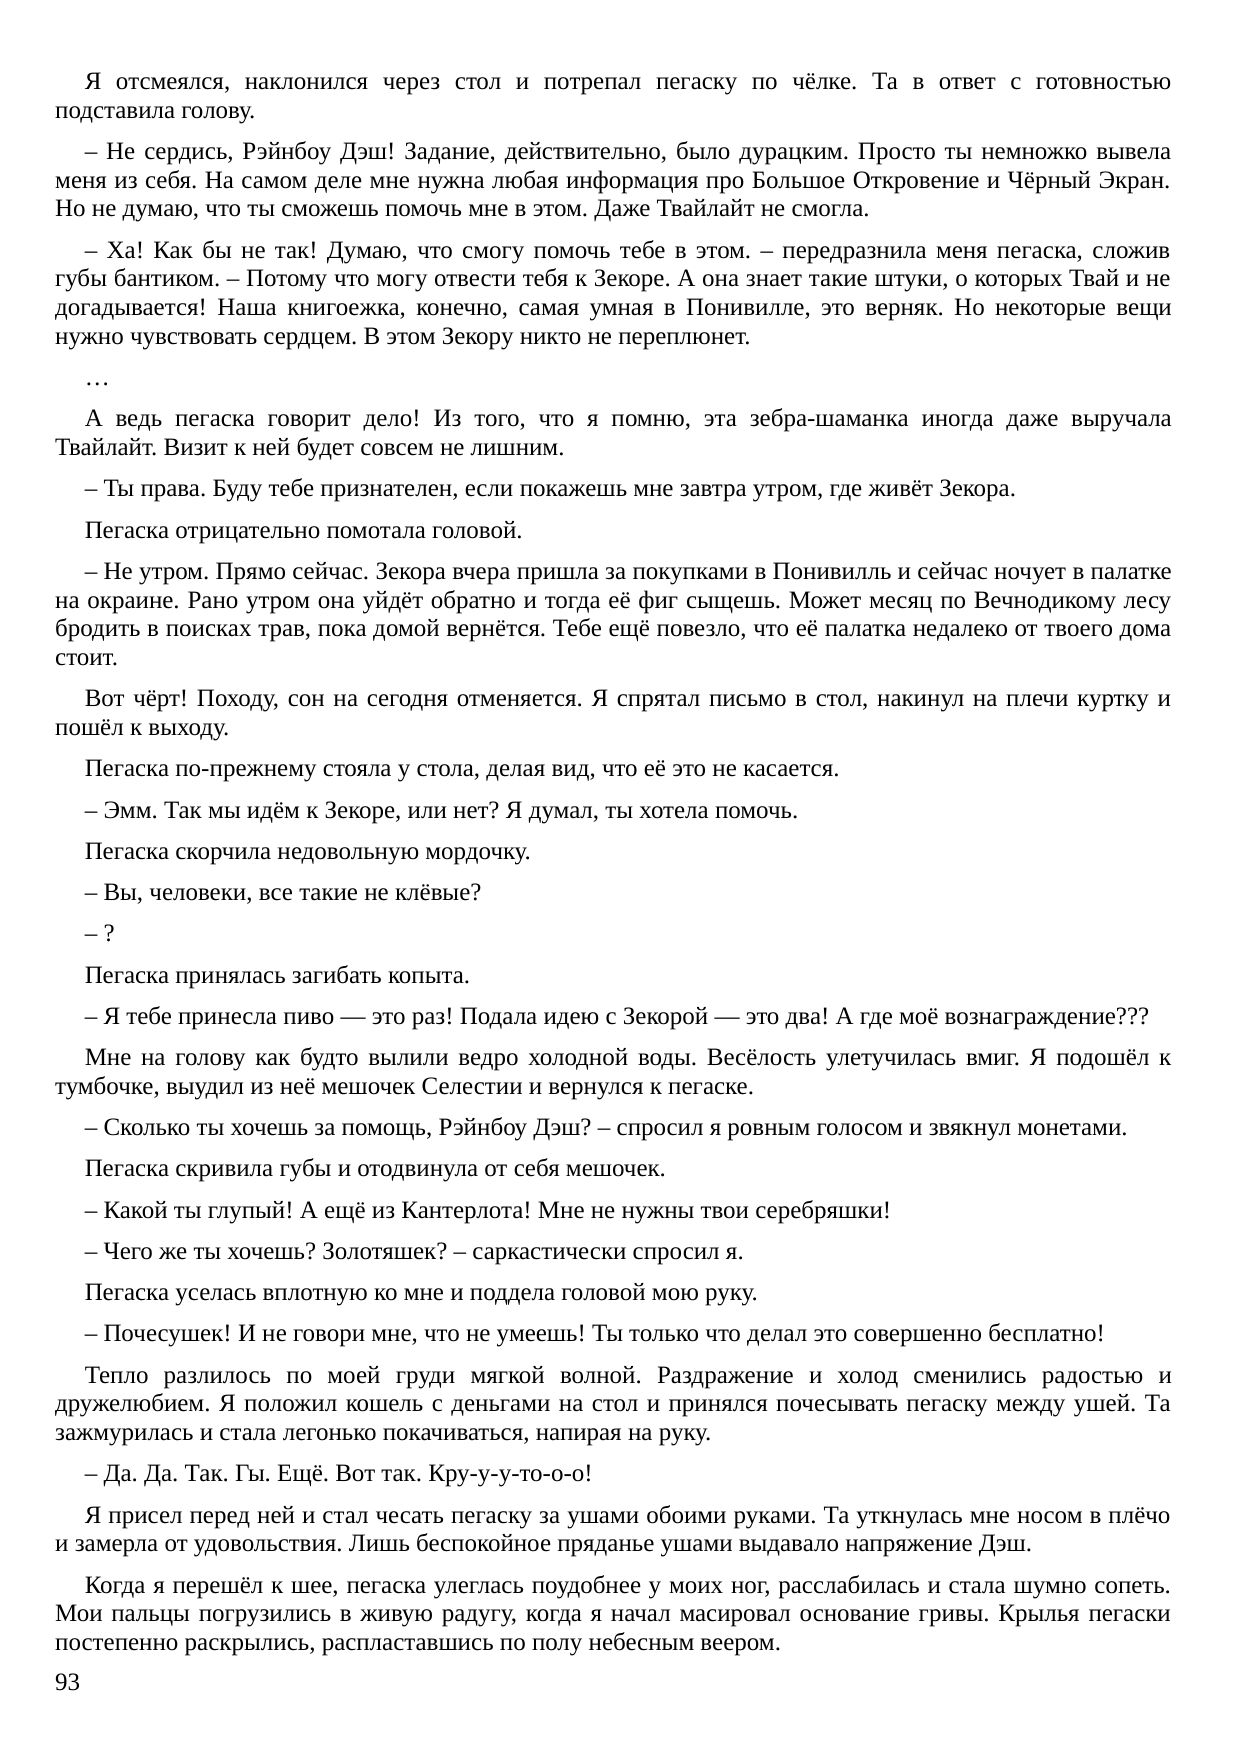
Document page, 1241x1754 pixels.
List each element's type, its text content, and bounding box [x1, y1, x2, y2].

text – Чего же ты хочешь? Золотяшек? – саркастически спросил я. [55, 1236, 1173, 1265]
text – Не сердись, Рэйнбоу Дэш! Задание, действительно, было дурацким. Просто ты немножко вывела меня из себя. На самом деле мне нужна любая информация про Большое Откровение и Чёрный Экран. Но не думаю, что ты сможешь помочь мне в этом. Даже Твайлайт не смогла. [55, 136, 1173, 222]
text Я отсмеялся, наклонился через стол и потрепал пегаску по чёлке. Та в ответ с готовностью подставила голову. [55, 66, 1173, 123]
text … [55, 362, 1173, 391]
text Когда я перешёл к шее, пегаска улеглась поудобнее у моих ног, расслабилась и стала шумно сопеть. Мои пальцы погрузились в живую радугу, когда я начал масировал основание гривы. Крылья пегаски постепенно раскрылись, распластавшись по полу небесным веером. [55, 1570, 1173, 1656]
text Пегаска отрицательно помотала головой. [55, 515, 1173, 543]
text Пегаска по-прежнему стояла у стола, делая вид, что её это не касается. [55, 753, 1173, 782]
text Пегаска принялась загибать копыта. [55, 960, 1173, 988]
text – Я тебе принесла пиво — это раз! Подала идею с Зекорой — это два! А где моё вознаграждение??? [55, 1001, 1173, 1030]
text Тепло разлилось по моей груди мягкой волной. Раздражение и холод сменились радостью и дружелюбием. Я положил кошель с деньгами на стол и принялся почесывать пегаску между ушей. Та зажмурилась и стала легонько покачиваться, напирая на руку. [55, 1360, 1173, 1446]
text Пегаска уселась вплотную ко мне и поддела головой мою руку. [55, 1277, 1173, 1306]
text А ведь пегаска говорит дело! Из того, что я помню, эта зебра-шаманка иногда даже выручала Твайлайт. Визит к ней будет совсем не лишним. [55, 403, 1173, 461]
text – Какой ты глупый! А ещё из Кантерлота! Мне не нужны твои серебряшки! [55, 1195, 1173, 1223]
text – ? [55, 918, 1173, 947]
text – Почесушек! И не говори мне, что не умеешь! Ты только что делал это совершенно бесплатно! [55, 1318, 1173, 1347]
text Пегаска скривила губы и отодвинула от себя мешочек. [55, 1153, 1173, 1182]
text – Да. Да. Так. Гы. Ещё. Вот так. Кру-у-у-то-о-о! [55, 1458, 1173, 1487]
text – Ты права. Буду тебе признателен, если покажешь мне завтра утром, где живёт Зекора. [55, 473, 1173, 502]
text – Не утром. Прямо сейчас. Зекора вчера пришла за покупками в Понивилль и сейчас ночует в палатке на окраине. Рано утром она уйдёт обратно и тогда её фиг сыщешь. Может месяц по Вечнодикому лесу бродить в поисках трав, пока домой вернётся. Тебе ещё повезло, что её палатка недалеко от твоего дома стоит. [55, 556, 1173, 671]
text – Вы, человеки, все такие не клёвые? [55, 877, 1173, 906]
text Мне на голову как будто вылили ведро холодной воды. Весёлость улетучилась вмиг. Я подошёл к тумбочке, выудил из неё мешочек Селестии и вернулся к пегаске. [55, 1042, 1173, 1100]
text Пегаска скорчила недовольную мордочку. [55, 836, 1173, 865]
text – Эмм. Так мы идём к Зекоре, или нет? Я думал, ты хотела помочь. [55, 795, 1173, 823]
text Вот чёрт! Походу, сон на сегодня отменяется. Я спрятал письмо в стол, накинул на плечи куртку и пошёл к выходу. [55, 683, 1173, 741]
text Я присел перед ней и стал чесать пегаску за ушами обоими руками. Та уткнулась мне носом в плёчо и замерла от удовольствия. Лишь беспокойное пряданье ушами выдавало напряжение Дэш. [55, 1500, 1173, 1557]
text – Ха! Как бы не так! Думаю, что смогу помочь тебе в этом. – передразнила меня пегаска, сложив губы бантиком. – Потому что могу отвести тебя к Зекоре. А она знает такие штуки, о которых Твай и не догадывается! Наша книгоежка, конечно, самая умная в Понивилле, это верняк. Но некоторые вещи нужно чувствовать сердцем. В этом Зекору никто не переплюнет. [55, 235, 1173, 350]
text – Сколько ты хочешь за помощь, Рэйнбоу Дэш? – спросил я ровным голосом и звякнул монетами. [55, 1112, 1173, 1141]
